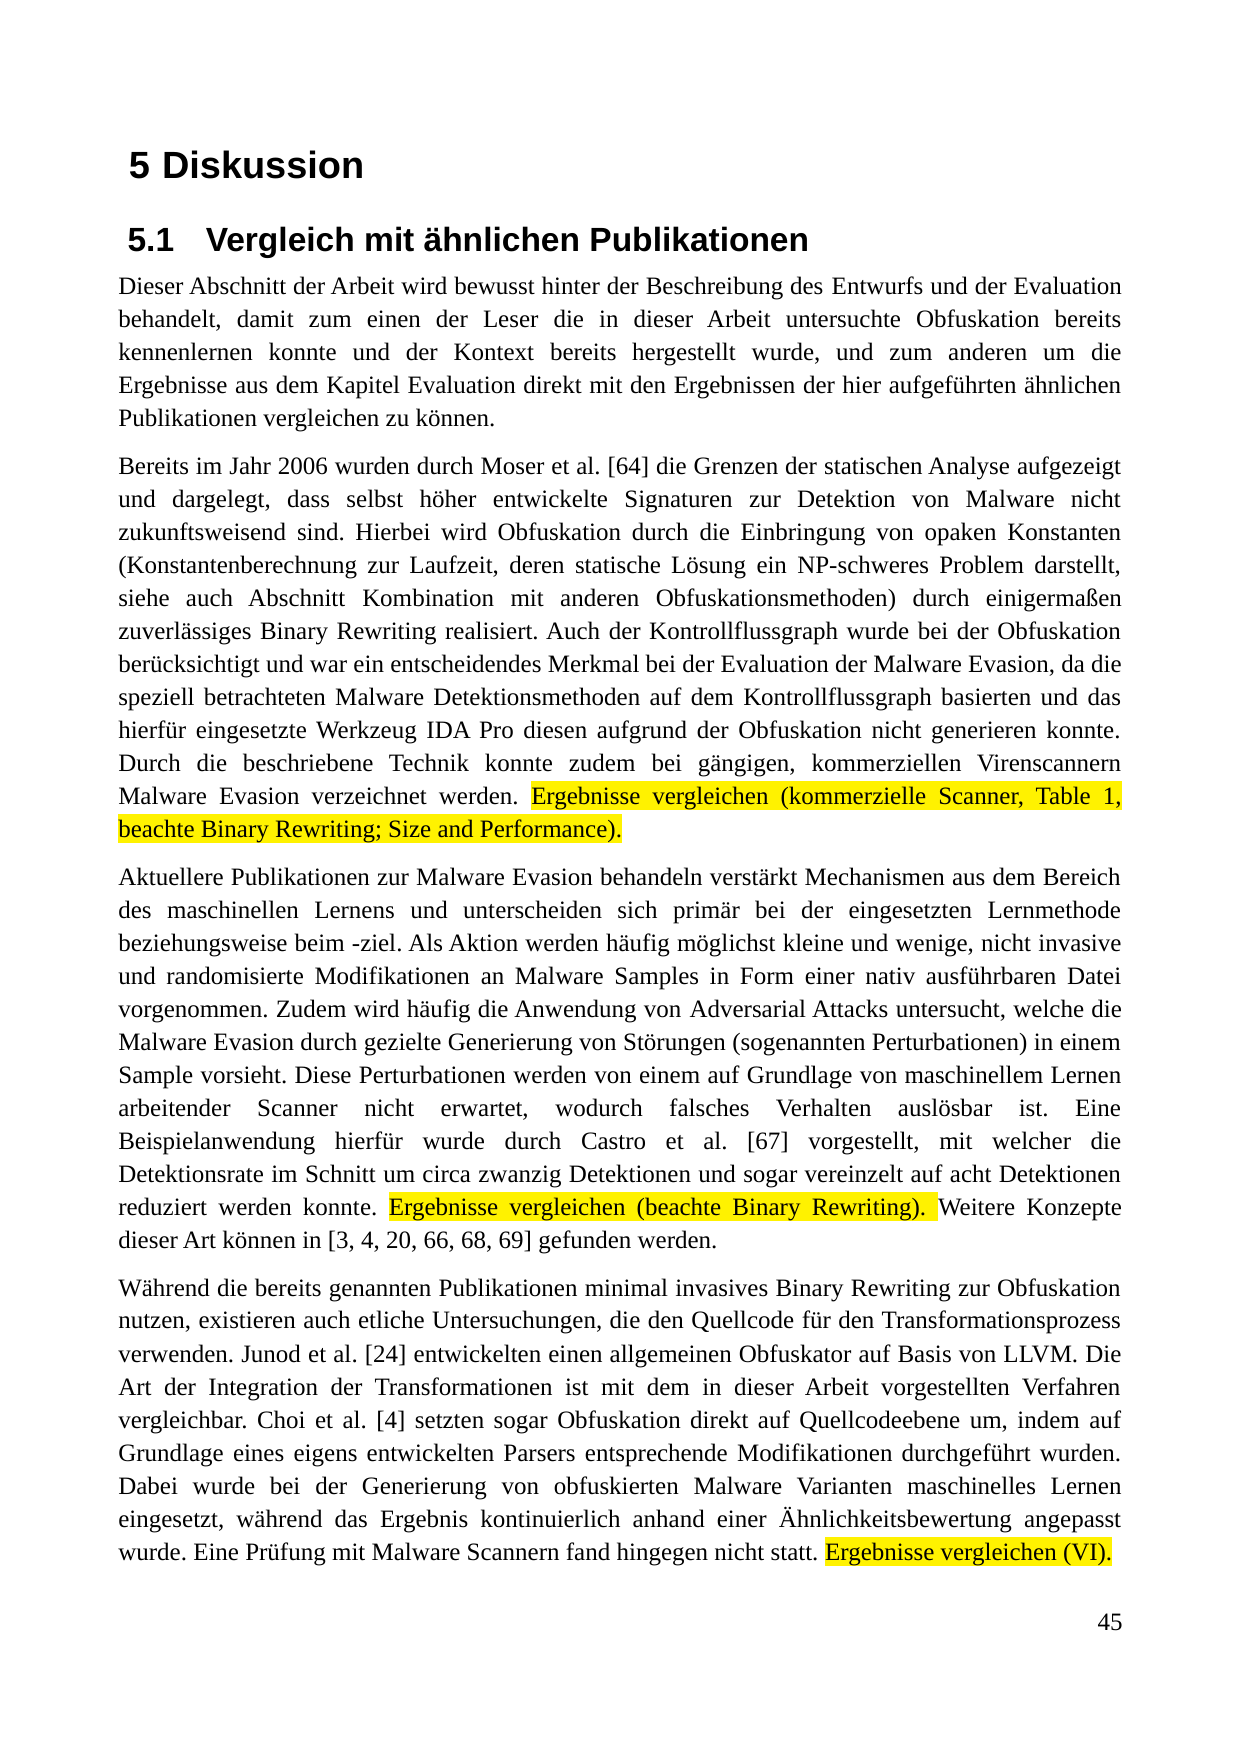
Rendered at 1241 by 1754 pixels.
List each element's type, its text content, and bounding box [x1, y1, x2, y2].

text Während die bereits genannten Publikationen minimal invasives Binary Rewriting zur Obfuskation nutzen, existieren auch etliche Untersuchungen, die den Quellcode für den Transformationsprozess verwenden. Junod et al. [24] entwickelten einen allgemeinen Obfuskator auf Basis von LLVM. Die Art der Integration der Transformationen ist mit dem in dieser Arbeit vorgestellten Verfahren vergleichbar. Choi et al. [4] setzten sogar Obfuskation direkt auf Quellcodeebene um, indem auf Grundlage eines eigens entwickelten Parsers entsprechende Modifikationen durchgeführt wurden. Dabei wurde bei der Generierung von obfuskierten Malware Varianten maschinelles Lernen eingesetzt, während das Ergebnis kontinuierlich anhand einer Ähnlichkeitsbewertung angepasst wurde. Eine Prüfung mit Malware Scannern fand hingegen nicht statt. Ergebnisse vergleichen (VI). [118, 1273, 1122, 1566]
subtitle Vergleich mit ähnlichen Publikationen [118, 220, 1122, 259]
text Bereits im Jahr 2006 wurden durch Moser et al. [64] die Grenzen der statischen Analyse aufgezeigt und dargelegt, dass selbst höher entwickelte Signaturen zur Detektion von Malware nicht zukunftsweisend sind. Hierbei wird Obfuskation durch die Einbringung von opaken Konstanten (Konstantenberechnung zur Laufzeit, deren statische Lösung ein NP-schweres Problem darstellt, siehe auch Abschnitt Kombination mit anderen Obfuskationsmethoden) durch einigermaßen zuverlässiges Binary Rewriting realisiert. Auch der Kontrollflussgraph wurde bei der Obfuskation berücksichtigt und war ein entscheidendes Merkmal bei der Evaluation der Malware Evasion, da die speziell betrachteten Malware Detektionsmethoden auf dem Kontrollflussgraph basierten und das hierfür eingesetzte Werkzeug IDA Pro diesen aufgrund der Obfuskation nicht generieren konnte. Durch die beschriebene Technik konnte zudem bei gängigen, kommerziellen Virenscannern Malware Evasion verzeichnet werden. Ergebnisse vergleichen (kommerzielle Scanner, Table 1, beachte Binary Rewriting; Size and Performance). [118, 451, 1122, 843]
text Dieser Abschnitt der Arbeit wird bewusst hinter der Beschreibung des Entwurfs und der Evaluation behandelt, damit zum einen der Leser die in dieser Arbeit untersuchte Obfuskation bereits kennenlernen konnte und der Kontext bereits hergestellt wurde, und zum anderen um die Ergebnisse aus dem Kapitel Evaluation direkt mit den Ergebnissen der hier aufgeführten ähnlichen Publikationen vergleichen zu können. [118, 271, 1122, 432]
subtitle Diskussion [118, 143, 1122, 187]
text Aktuellere Publikationen zur Malware Evasion behandeln verstärkt Mechanismen aus dem Bereich des maschinellen Lernens und unterscheiden sich primär bei der eingesetzten Lernmethode beziehungsweise beim -ziel. Als Aktion werden häufig möglichst kleine und wenige, nicht invasive und randomisierte Modifikationen an Malware Samples in Form einer nativ ausführbaren Datei vorgenommen. Zudem wird häufig die Anwendung von Adversarial Attacks untersucht, welche die Malware Evasion durch gezielte Generierung von Störungen (sogenannten Perturbationen) in einem Sample vorsieht. Diese Perturbationen werden von einem auf Grundlage von maschinellem Lernen arbeitender Scanner nicht erwartet, wodurch falsches Verhalten auslösbar ist. Eine Beispielanwendung hierfür wurde durch Castro et al. [67] vorgestellt, mit welcher die Detektionsrate im Schnitt um circa zwanzig Detektionen und sogar vereinzelt auf acht Detektionen reduziert werden konnte. Ergebnisse vergleichen (beachte Binary Rewriting). Weitere Konzepte dieser Art können in [3, 4, 20, 66, 68, 69] gefunden werden. [118, 862, 1122, 1254]
